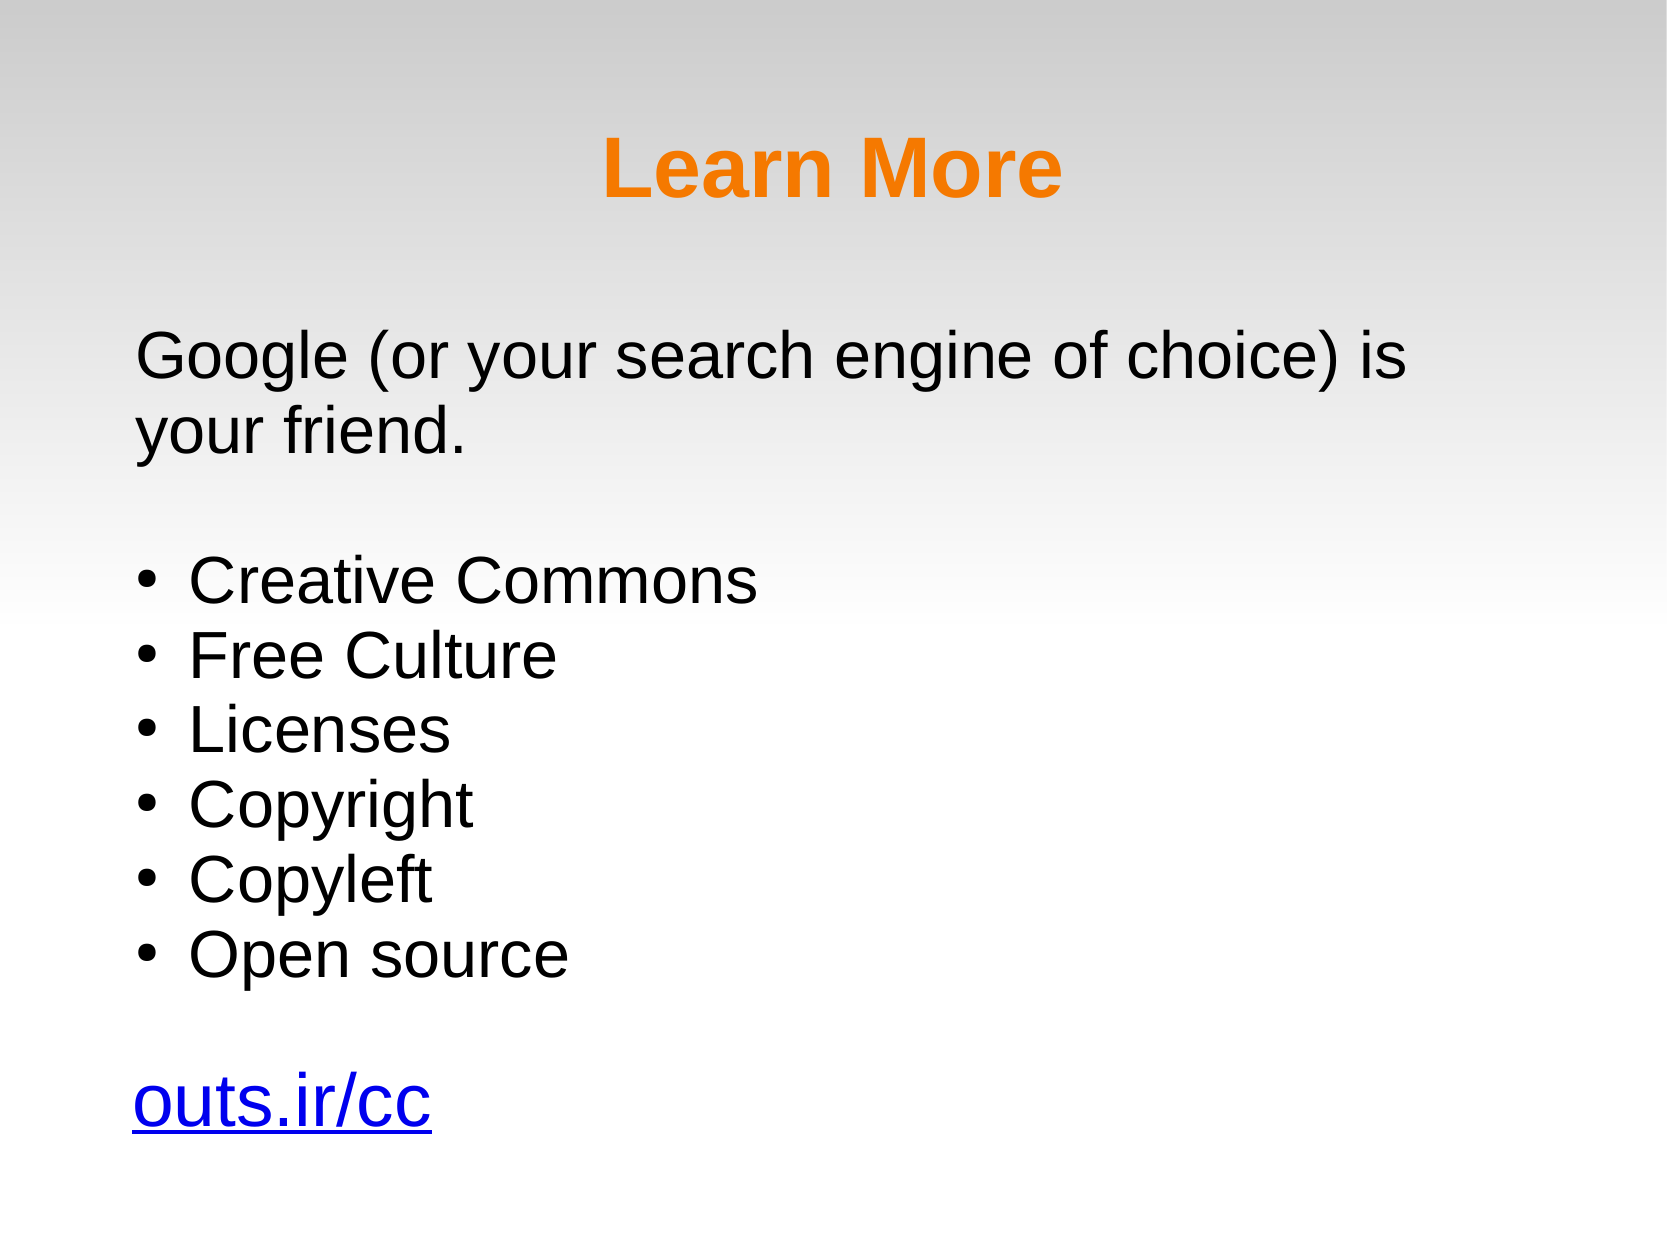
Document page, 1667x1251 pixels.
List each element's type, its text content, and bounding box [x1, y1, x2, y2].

subtitle Google (or your search engine of choice) is your friend. Creative Commons Free Culture Licenses Copyright Copyleft Open source [135, 292, 1531, 1018]
text_box outs.ir/cc [45, 1035, 520, 1216]
title Learn More [83, 49, 1584, 259]
picture [0, 0, 1667, 1250]
